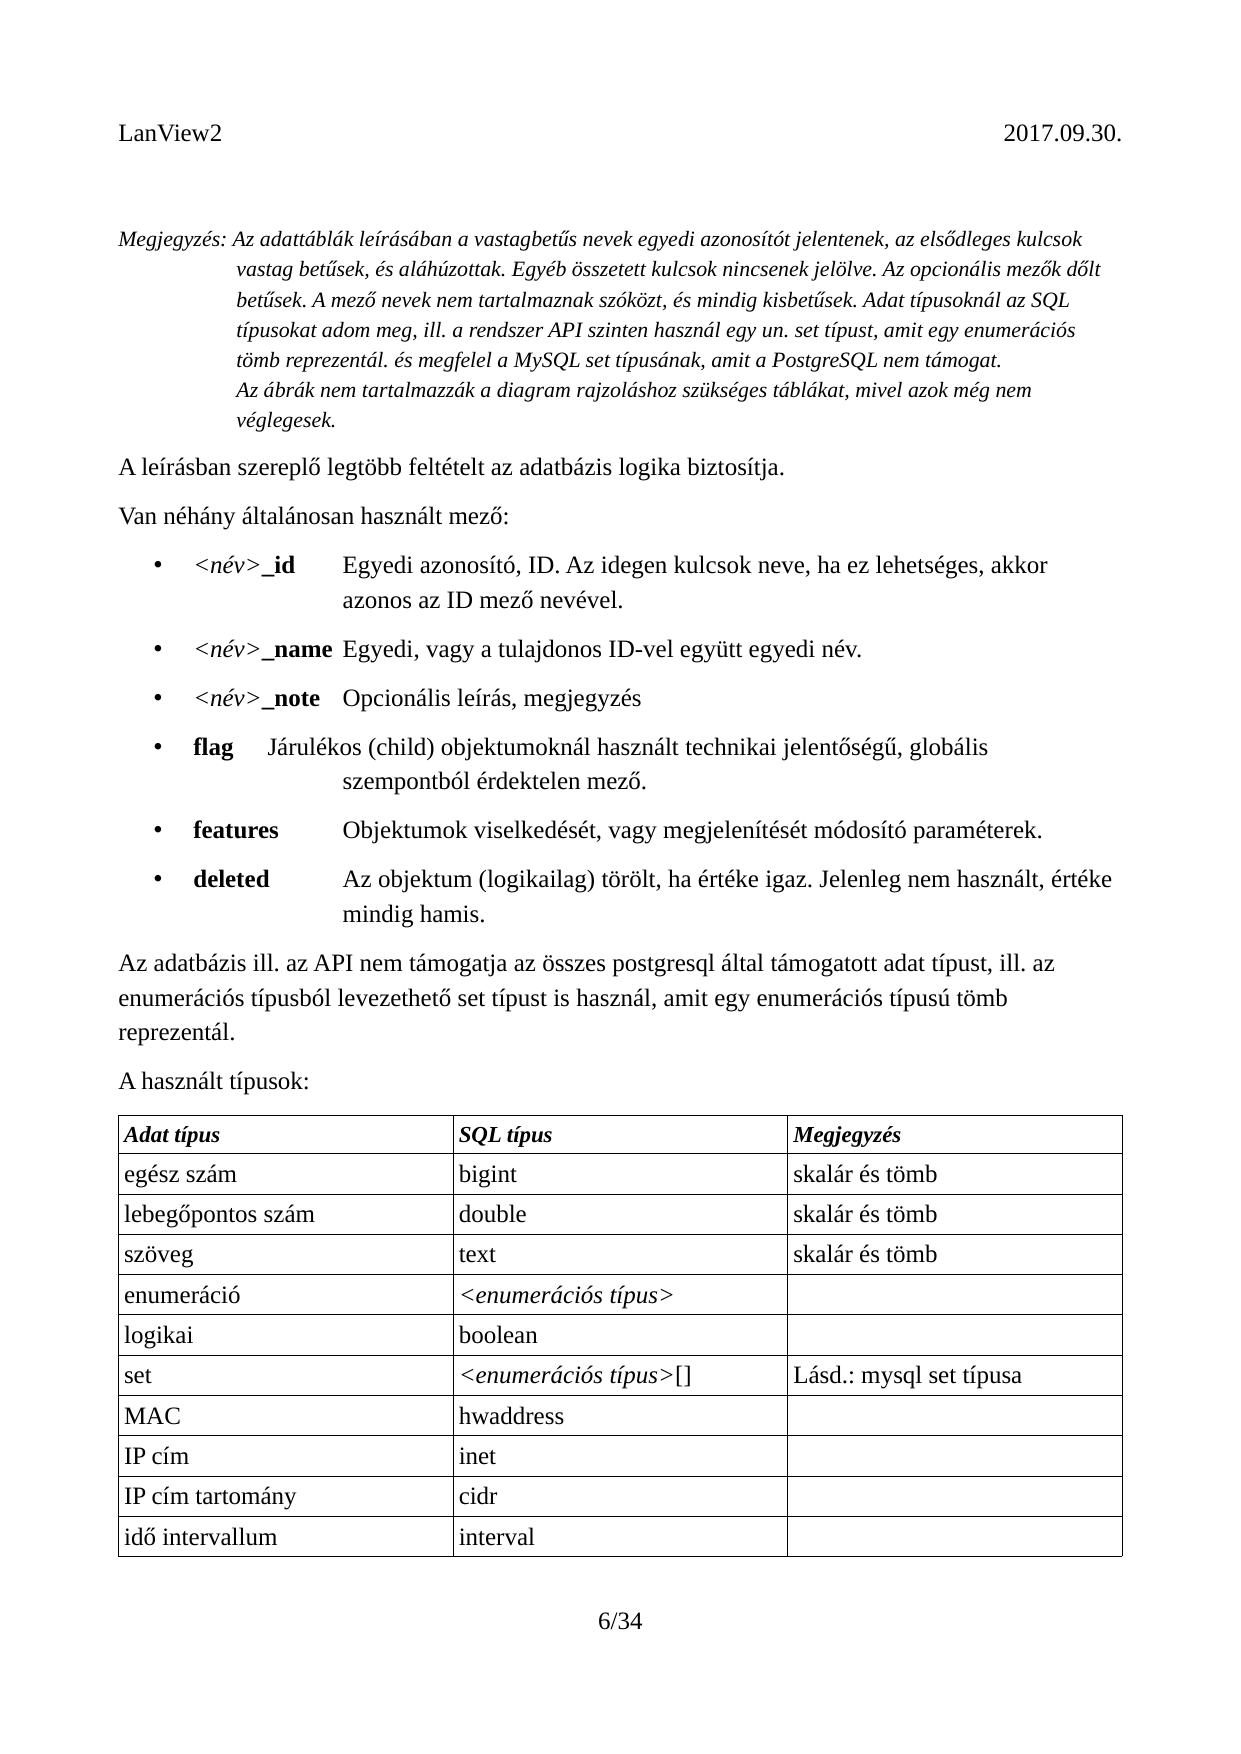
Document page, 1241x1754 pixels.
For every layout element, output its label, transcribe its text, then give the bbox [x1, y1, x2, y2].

table_cell logikai [119, 1315, 453, 1355]
table_cell skalár és tömb [788, 1154, 1122, 1193]
table_cell interval [454, 1517, 787, 1556]
table_cell <enumerációs típus>[] [454, 1356, 787, 1395]
table_cell IP cím tartomány [119, 1477, 453, 1516]
list deleted Az objektum (logikailag) törölt, ha értéke igaz. Jelenleg nem használt, értéke mindig hamis. [153, 864, 1122, 928]
text A leírásban szereplő legtöbb feltételt az adatbázis logika biztosítja. [118, 452, 1122, 481]
table_cell <enumerációs típus> [454, 1275, 787, 1314]
table_cell szöveg [119, 1235, 453, 1274]
table_cell Lásd.: mysql set típusa [788, 1356, 1122, 1395]
list <név>_note Opcionális leírás, megjegyzés [153, 683, 1122, 712]
table_cell inet [454, 1436, 787, 1476]
text A használt típusok: [118, 1066, 1122, 1095]
table_cell [788, 1436, 1122, 1476]
table_cell [788, 1396, 1122, 1435]
list flag Járulékos (child) objektumoknál használt technikai jelentőségű, globális szempontból érdektelen mező. [153, 732, 1122, 795]
table_cell text [454, 1235, 787, 1274]
table_header Megjegyzés [788, 1116, 1122, 1153]
table_cell [788, 1517, 1122, 1556]
table_cell bigint [454, 1154, 787, 1193]
table_cell set [119, 1356, 453, 1395]
text Van néhány általánosan használt mező: [118, 501, 1122, 530]
table_cell skalár és tömb [788, 1195, 1122, 1234]
table_cell [788, 1275, 1122, 1314]
list <név>_name Egyedi, vagy a tulajdonos ID-vel együtt egyedi név. [153, 634, 1122, 663]
table_cell [788, 1477, 1122, 1516]
table_cell hwaddress [454, 1396, 787, 1435]
list <név>_id Egyedi azonosító, ID. Az idegen kulcsok neve, ha ez lehetséges, akkor azonos az ID mező nevével. [153, 550, 1122, 613]
text Megjegyzés: Az adattáblák leírásában a vastagbetűs nevek egyedi azonosítót jelentenek, az elsődleges kulcsok vastag betűsek, és aláhúzottak. Egyéb összetett kulcsok nincsenek jelölve. Az opcionális mezők dőlt betűsek. A mező nevek nem tartalmaznak szóközt, és mindig kisbetűsek. Adat típusoknál az SQL típusokat adom meg, ill. a rendszer API szinten használ egy un. set típust, amit egy enumerációs tömb reprezentál. és megfelel a MySQL set típusának, amit a PostgreSQL nem támogat. Az ábrák nem tartalmazzák a diagram rajzoláshoz szükséges táblákat, mivel azok még nem véglegesek. [118, 226, 1122, 433]
table_cell lebegőpontos szám [119, 1195, 453, 1234]
table_cell cidr [454, 1477, 787, 1516]
table_header SQL típus [454, 1116, 787, 1153]
table_cell enumeráció [119, 1275, 453, 1314]
table_cell [788, 1315, 1122, 1355]
table_cell idő intervallum [119, 1517, 453, 1556]
table_cell MAC [119, 1396, 453, 1435]
table_cell IP cím [119, 1436, 453, 1476]
text Az adatbázis ill. az API nem támogatja az összes postgresql által támogatott adat típust, ill. az enumerációs típusból levezethető set típust is használ, amit egy enumerációs típusú tömb reprezentál. [118, 948, 1122, 1046]
table_header Adat típus [119, 1116, 453, 1153]
table_cell boolean [454, 1315, 787, 1355]
table_cell double [454, 1195, 787, 1234]
table_cell egész szám [119, 1154, 453, 1193]
list features Objektumok viselkedését, vagy megjelenítését módosító paraméterek. [153, 816, 1122, 844]
table_cell skalár és tömb [788, 1235, 1122, 1274]
